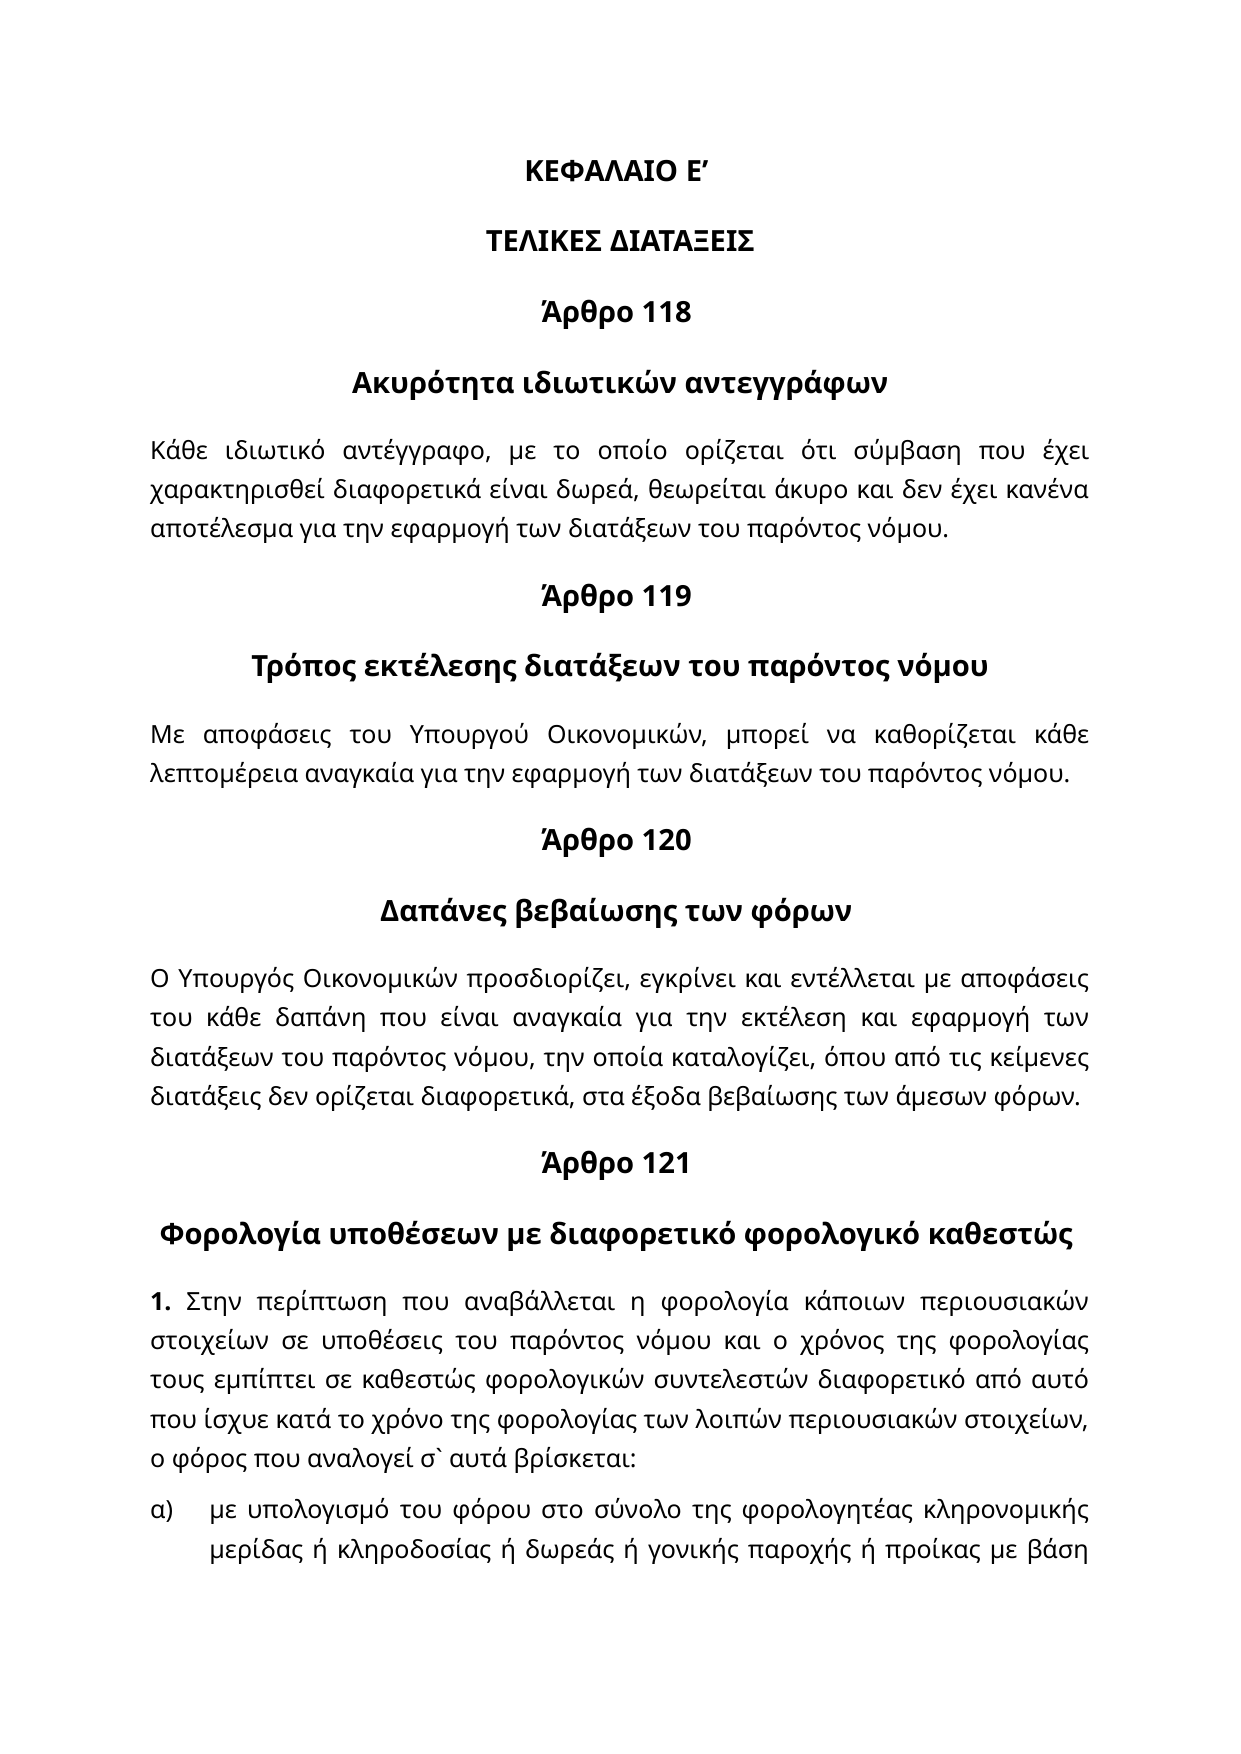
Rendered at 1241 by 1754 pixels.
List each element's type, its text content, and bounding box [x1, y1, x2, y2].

subtitle Άρθρο 118 [150, 291, 1090, 331]
list α) με υπολογισμό του φόρου στο σύνολο της φορολογητέας κληρονομικής μερίδας ή κληροδοσίας ή δωρεάς ή γονικής παροχής ή προίκας με βάση [150, 1492, 1090, 1565]
subtitle Φορολογία υποθέσεων με διαφορετικό φορολογικό καθεστώς [150, 1213, 1090, 1253]
subtitle ΤΕΛΙΚΕΣ ΔΙΑΤΑΞΕΙΣ [150, 221, 1090, 260]
subtitle ΚΕΦΑΛΑΙΟ Ε’ [150, 150, 1090, 190]
subtitle Τρόπος εκτέλεσης διατάξεων του παρόντος νόμου [150, 646, 1090, 685]
text Με αποφάσεις του Υπουργού Οικονομικών, μπορεί να καθορίζεται κάθε λεπτομέρεια αναγκαία για την εφαρμογή των διατάξεων του παρόντος νόμου. [150, 716, 1090, 789]
text Ο Υπουργός Οικονομικών προσδιορίζει, εγκρίνει και εντέλλεται με αποφάσεις του κάθε δαπάνη που είναι αναγκαία για την εκτέλεση και εφαρμογή των διατάξεων του παρόντος νόμου, την οποία καταλογίζει, όπου από τις κείμενες διατάξεις δεν ορίζεται διαφορετικά, στα έξοδα βεβαίωσης των άμεσων φόρων. [150, 961, 1090, 1112]
text 1. Στην περίπτωση που αναβάλλεται η φορολογία κάποιων περιουσιακών στοιχείων σε υποθέσεις του παρόντος νόμου και ο χρόνος της φορολογίας τους εμπίπτει σε καθεστώς φορολογικών συντελεστών διαφορετικό από αυτό που ίσχυε κατά το χρόνο της φορολογίας των λοιπών περιουσιακών στοιχείων, ο φόρος που αναλογεί σ` αυτά βρίσκεται: [150, 1284, 1090, 1474]
subtitle Άρθρο 119 [150, 575, 1090, 615]
subtitle Άρθρο 120 [150, 819, 1090, 859]
subtitle Δαπάνες βεβαίωσης των φόρων [150, 890, 1090, 930]
subtitle Άρθρο 121 [150, 1142, 1090, 1182]
subtitle Ακυρότητα ιδιωτικών αντεγγράφων [150, 362, 1090, 402]
text Κάθε ιδιωτικό αντέγγραφο, με το οποίο ορίζεται ότι σύμβαση που έχει χαρακτηρισθεί διαφορετικά είναι δωρεά, θεωρείται άκυρο και δεν έχει κανένα αποτέλεσμα για την εφαρμογή των διατάξεων του παρόντος νόμου. [150, 432, 1090, 545]
